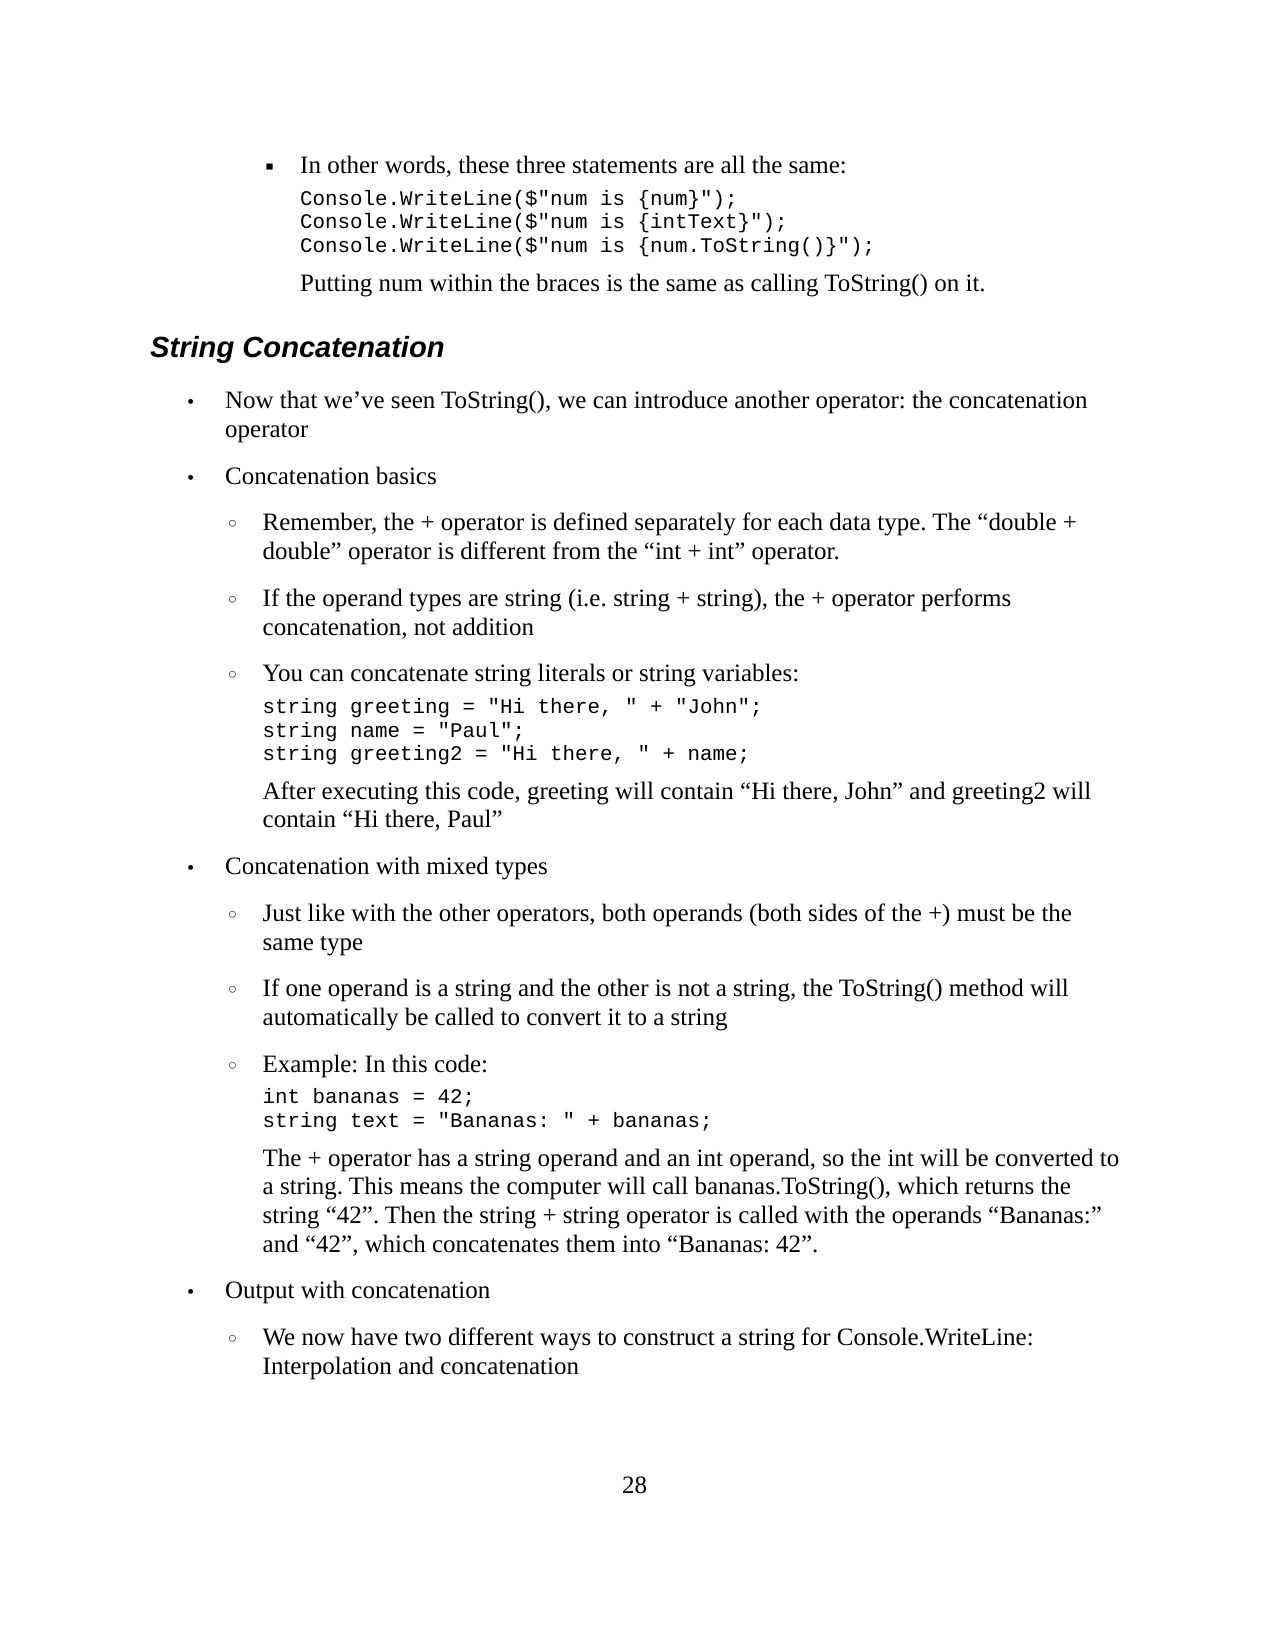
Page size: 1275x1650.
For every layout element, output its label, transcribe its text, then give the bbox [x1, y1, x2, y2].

list Console.WriteLine($"num is {num.ToString()}"); [262, 235, 1125, 259]
list Console.WriteLine($"num is {intText}"); [262, 211, 1125, 235]
list string text = "Bananas: " + bananas; [225, 1110, 1125, 1134]
list After executing this code, greeting will contain “Hi there, John” and greeting2 will contain “Hi there, Paul” [225, 776, 1125, 833]
list The + operator has a string operand and an int operand, so the int will be converted to a string. This means the computer will call bananas.ToString(), which returns the string “42”. Then the string + string operator is called with the operands “Bananas:” and “42”, which concatenates them into “Bananas: 42”. [225, 1143, 1125, 1258]
subtitle String Concatenation [150, 330, 1125, 364]
list In other words, these three statements are all the same: [262, 150, 1125, 179]
list Just like with the other operators, both operands (both sides of the +) must be the same type [225, 898, 1125, 955]
list Remember, the + operator is defined separately for each data type. The “double + double” operator is different from the “int + int” operator. [225, 507, 1125, 565]
list string greeting2 = "Hi there, " + name; [225, 743, 1125, 767]
list We now have two different ways to construct a string for Console.WriteLine: Interpolation and concatenation [225, 1322, 1125, 1380]
list You can concatenate string literals or string variables: [225, 658, 1125, 687]
list If one operand is a string and the other is not a string, the ToString() method will automatically be called to convert it to a string [225, 973, 1125, 1031]
list string greeting = "Hi there, " + "John"; [225, 696, 1125, 719]
list Output with concatenation [187, 1276, 1125, 1304]
list int bananas = 42; [225, 1086, 1125, 1110]
list Example: In this code: [225, 1049, 1125, 1077]
list Console.WriteLine($"num is {num}"); [262, 188, 1125, 211]
list Concatenation with mixed types [187, 851, 1125, 880]
list Putting num within the braces is the same as calling ToString() on it. [262, 268, 1125, 296]
list Concatenation basics [187, 461, 1125, 489]
list If the operand types are string (i.e. string + string), the + operator performs concatenation, not addition [225, 583, 1125, 640]
list string name = "Paul"; [225, 719, 1125, 743]
list Now that we’ve seen ToString(), we can introduce another operator: the concatenation operator [187, 385, 1125, 443]
